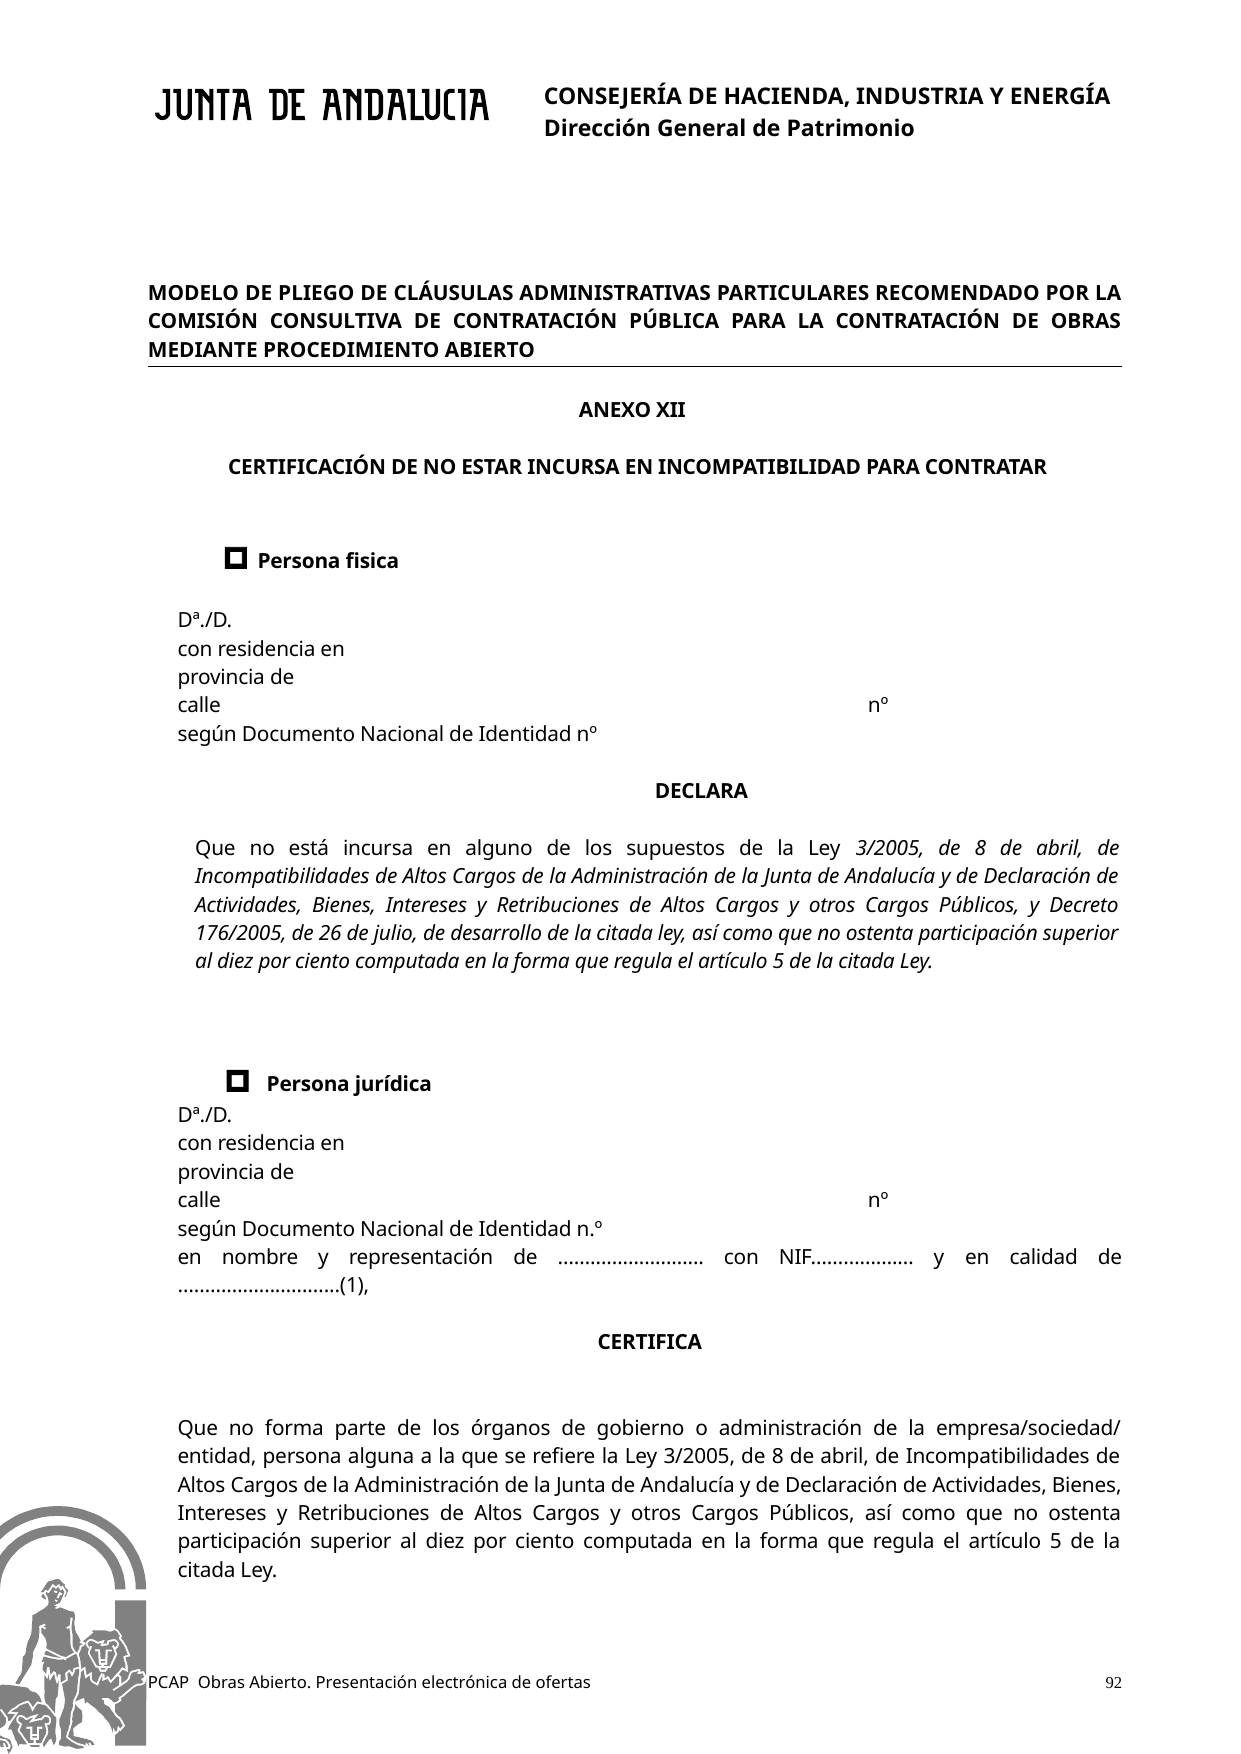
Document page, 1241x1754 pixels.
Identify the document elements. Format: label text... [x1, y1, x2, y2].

subtitle Que no forma parte de los órganos de gobierno o administración de la empresa/sociedad/ entidad, persona alguna a la que se refiere la Ley 3/2005, de 8 de abril, de Incompatibilidades de Altos Cargos de la Administración de la Junta de Andalucía y de Declaración de Actividades, Bienes, Intereses y Retribuciones de Altos Cargos y otros Cargos Públicos, así como que no ostenta participación superior al diez por ciento computada en la forma que regula el artículo 5 de la citada Ley. [177, 1413, 1122, 1583]
subtitle CERTIFICA [177, 1327, 1122, 1356]
text según Documento Nacional de Identidad n.º [177, 1214, 1122, 1242]
text según Documento Nacional de Identidad nº [177, 719, 1122, 747]
text calle nº [177, 1185, 1122, 1214]
text DECLARA [192, 776, 1122, 804]
subtitle p Persona jurídica [224, 1060, 1122, 1100]
text con residencia en [177, 1128, 1122, 1157]
text MODELO DE PLIEGO DE CLÁUSULAS ADMINISTRATIVAS PARTICULARES RECOMENDADO POR LA COMISIÓN CONSULTIVA DE CONTRATACIÓN PÚBLICA PARA LA CONTRATACIÓN DE OBRAS MEDIANTE PROCEDIMIENTO ABIERTO [148, 278, 1122, 366]
list p Persona fisica [185, 537, 1122, 577]
text Dª./D. [177, 605, 1122, 634]
text en nombre y representación de ……………………... con NIF…………….… y en calidad de ………………………...(1), [177, 1242, 1122, 1299]
text CERTIFICACIÓN DE NO ESTAR INCURSA EN INCOMPATIBILIDAD PARA CONTRATAR [148, 452, 1122, 480]
text provincia de [177, 1157, 1122, 1185]
text calle nº [177, 691, 1122, 719]
text Dª./D. [177, 1100, 1122, 1128]
text con residencia en [177, 634, 1122, 662]
text ANEXO XII [148, 395, 1122, 423]
text provincia de [177, 662, 1122, 691]
text Que no está incursa en alguno de los supuestos de la Ley 3/2005, de 8 de abril, de Incompatibilidades de Altos Cargos de la Administración de la Junta de Andalucía y de Declaración de Actividades, Bienes, Intereses y Retribuciones de Altos Cargos y otros Cargos Públicos, y Decreto 176/2005, de 26 de julio, de desarrollo de la citada ley, así como que no ostenta participación superior al diez por ciento computada en la forma que regula el artículo 5 de la citada Ley. [183, 833, 1122, 975]
